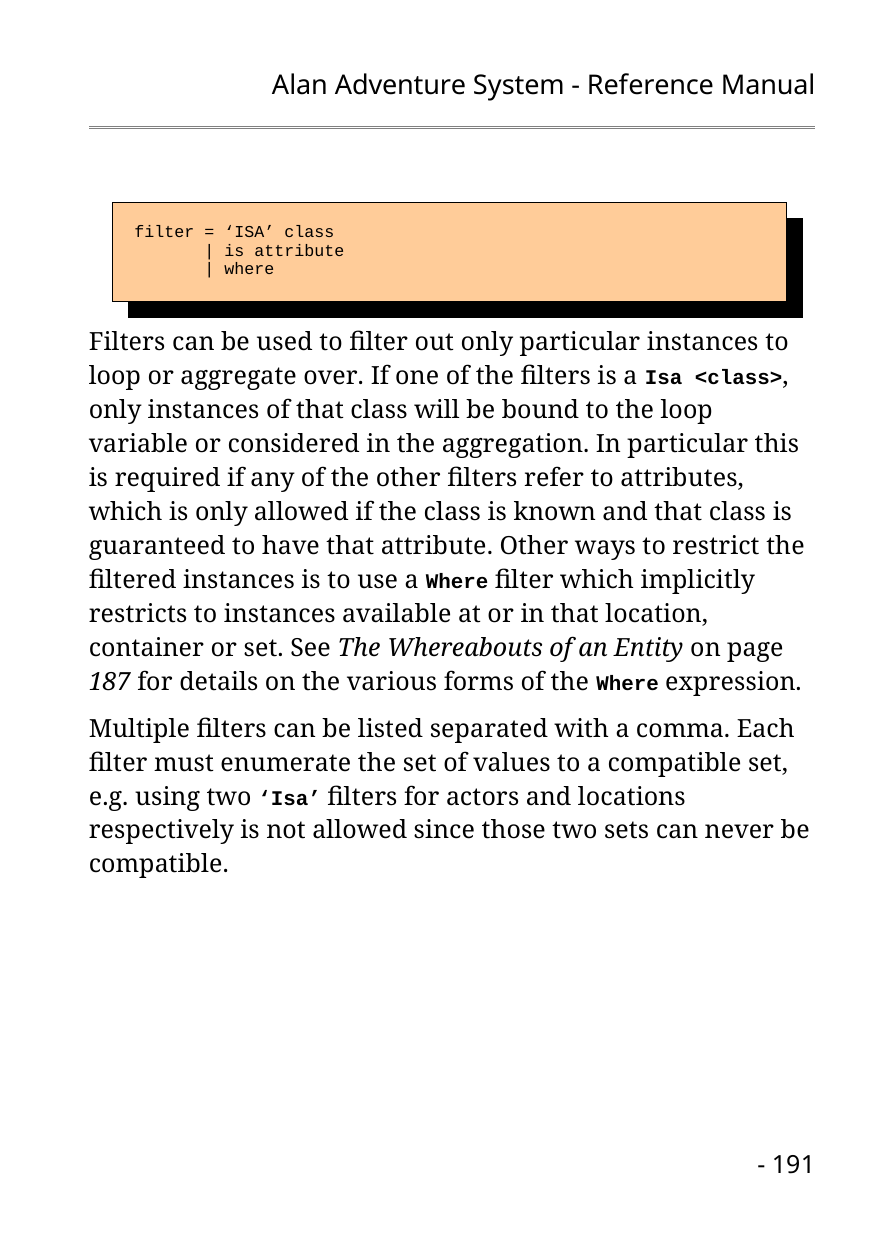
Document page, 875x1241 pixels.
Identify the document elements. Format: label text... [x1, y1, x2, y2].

text Filters can be used to filter out only particular instances to loop or aggregate over. If one of the filters is a Isa <class>, only instances of that class will be bound to the loop variable or considered in the aggregation. In particular this is required if any of the other filters refer to attributes, which is only allowed if the class is known and that class is guaranteed to have that attribute. Other ways to restrict the filtered instances is to use a Where filter which implicitly restricts to instances available at or in that location, container or set. See The Whereabouts of an Entity on page 148 for details on the various forms of the Where expression. [88, 324, 815, 698]
text filter = ‘ISA’ class | is attribute | where [113, 203, 786, 301]
text Multiple filters can be listed separated with a comma. Each filter must enumerate the set of values to a compatible set, e.g. using two ‘Isa’ filters for actors and locations respectively is not allowed since those two sets can never be compatible. [88, 711, 815, 880]
